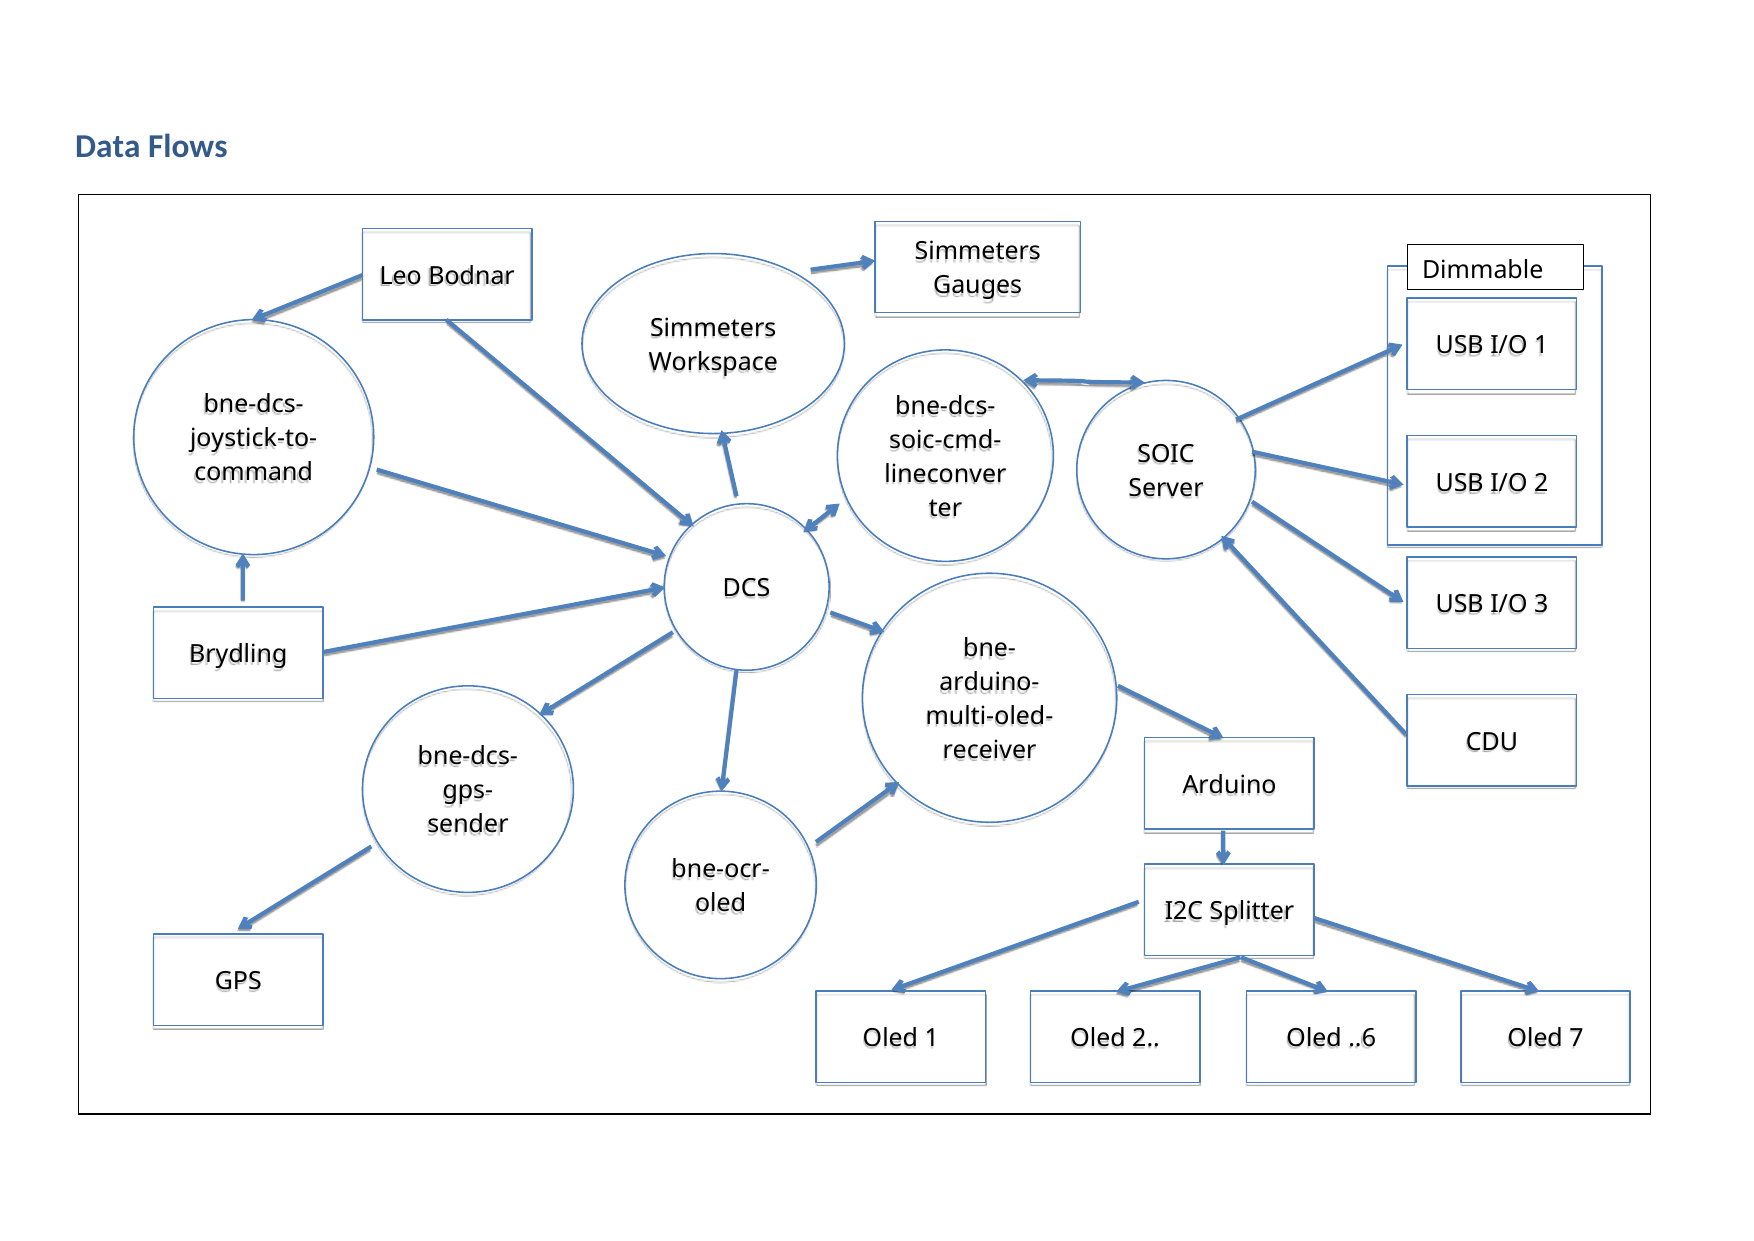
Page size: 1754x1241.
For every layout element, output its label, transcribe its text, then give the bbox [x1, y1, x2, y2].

subtitle Data Flows [75, 125, 1679, 166]
